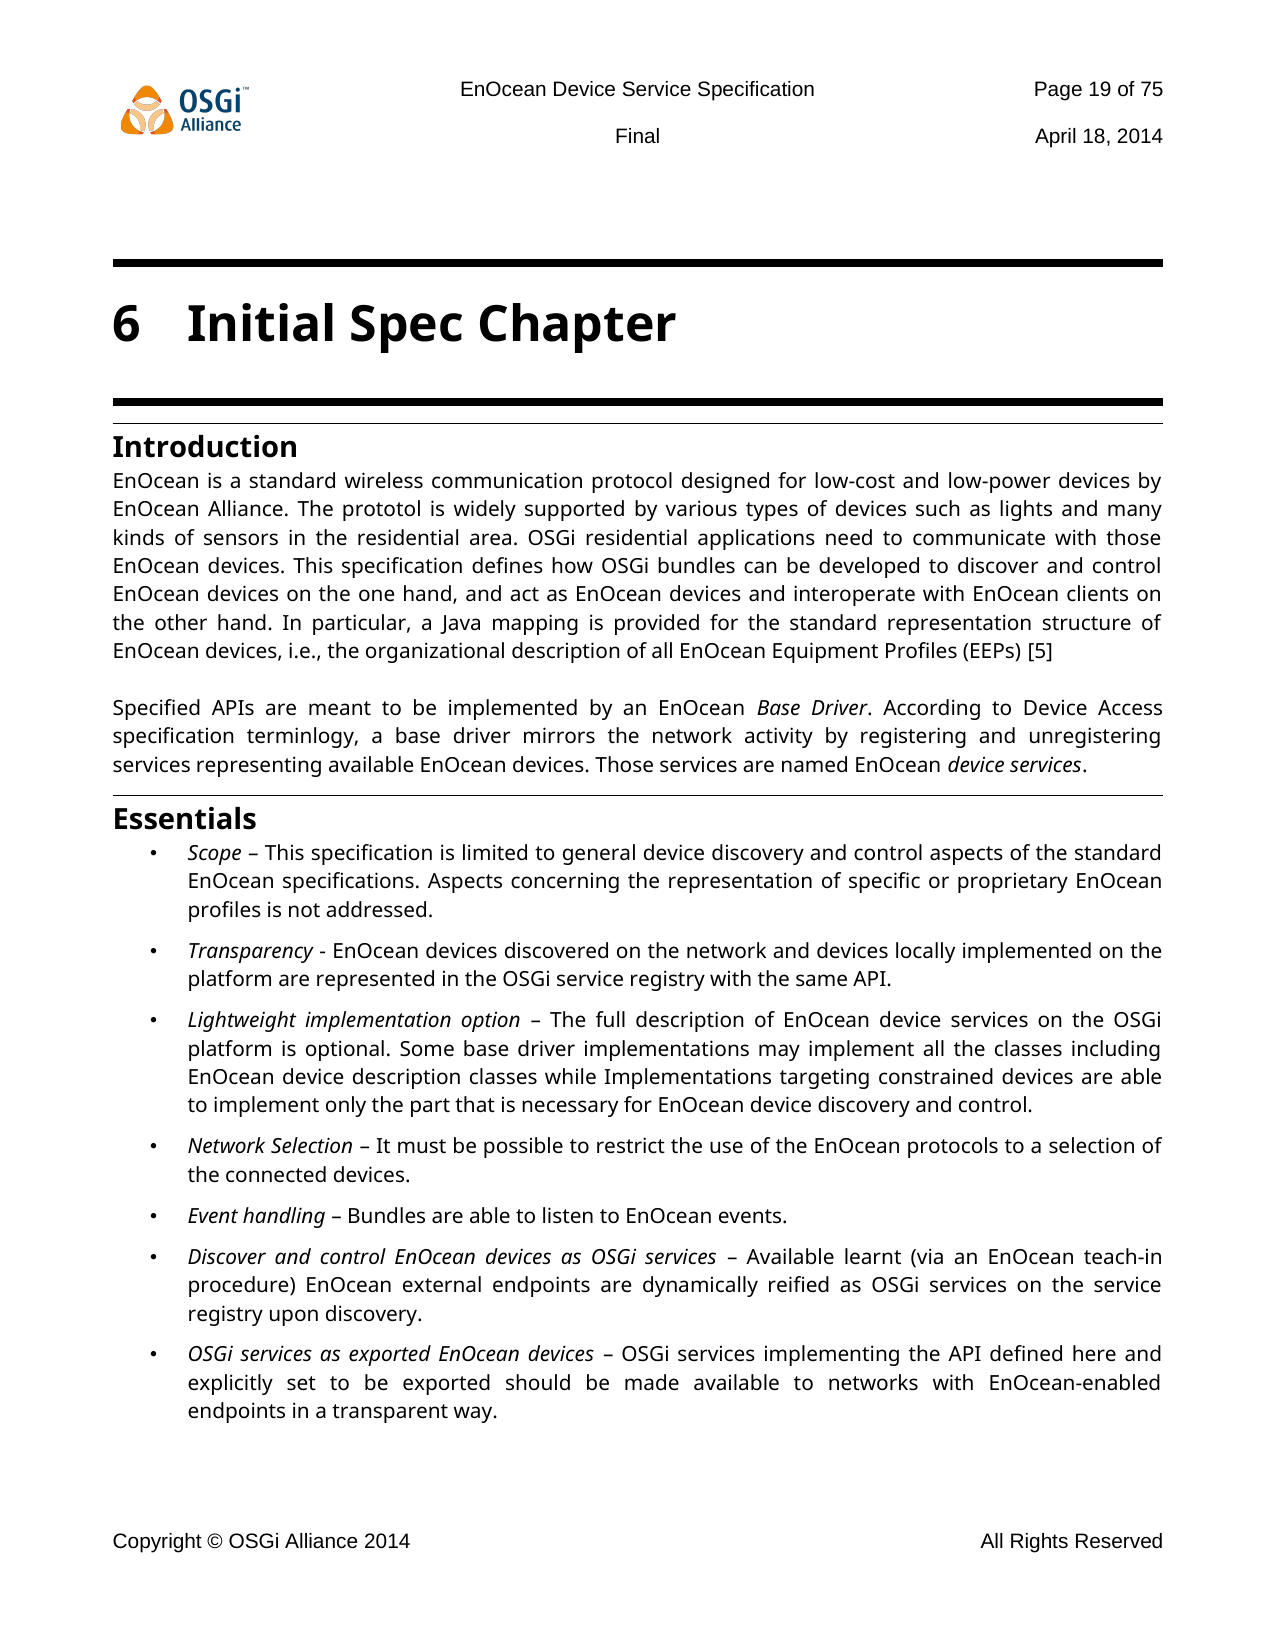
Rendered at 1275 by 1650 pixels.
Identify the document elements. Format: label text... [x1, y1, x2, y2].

list Discover and control EnOcean devices as OSGi services – Available learnt (via an EnOcean teach-in procedure) EnOcean external endpoints are dynamically reified as OSGi services on the service registry upon discovery. [150, 1242, 1163, 1327]
text Specified APIs are meant to be implemented by an EnOcean Base Driver. According to Device Access specification terminlogy, a base driver mirrors the network activity by registering and unregistering services representing available EnOcean devices. Those services are named EnOcean device services. [112, 693, 1163, 778]
list Scope – This specification is limited to general device discovery and control aspects of the standard EnOcean specifications. Aspects concerning the representation of specific or proprietary EnOcean profiles is not addressed. [150, 838, 1163, 923]
list Event handling – Bundles are able to listen to EnOcean events. [150, 1201, 1163, 1229]
picture [113, 78, 257, 142]
list OSGi services as exported EnOcean devices – OSGi services implementing the API defined here and explicitly set to be exported should be made available to networks with EnOcean-enabled endpoints in a transparent way. [150, 1339, 1163, 1425]
subtitle Introduction [112, 424, 1163, 466]
subtitle Initial Spec Chapter [112, 260, 1163, 406]
list Lightweight implementation option – The full description of EnOcean device services on the OSGi platform is optional. Some base driver implementations may implement all the classes including EnOcean device description classes while Implementations targeting constrained devices are able to implement only the part that is necessary for EnOcean device discovery and control. [150, 1005, 1163, 1119]
text EnOcean is a standard wireless communication protocol designed for low-cost and low-power devices by EnOcean Alliance. The prototol is widely supported by various types of devices such as lights and many kinds of sensors in the residential area. OSGi residential applications need to communicate with those EnOcean devices. This specification defines how OSGi bundles can be developed to discover and control EnOcean devices on the one hand, and act as EnOcean devices and interoperate with EnOcean clients on the other hand. In particular, a Java mapping is provided for the standard representation structure of EnOcean devices, i.e., the organizational description of all EnOcean Equipment Profiles (EEPs) [5]. [112, 466, 1163, 665]
subtitle Essentials [112, 796, 1163, 838]
list Transparency - EnOcean devices discovered on the network and devices locally implemented on the platform are represented in the OSGi service registry with the same API. [150, 936, 1163, 993]
list Network Selection – It must be possible to restrict the use of the EnOcean protocols to a selection of the connected devices. [150, 1131, 1163, 1188]
